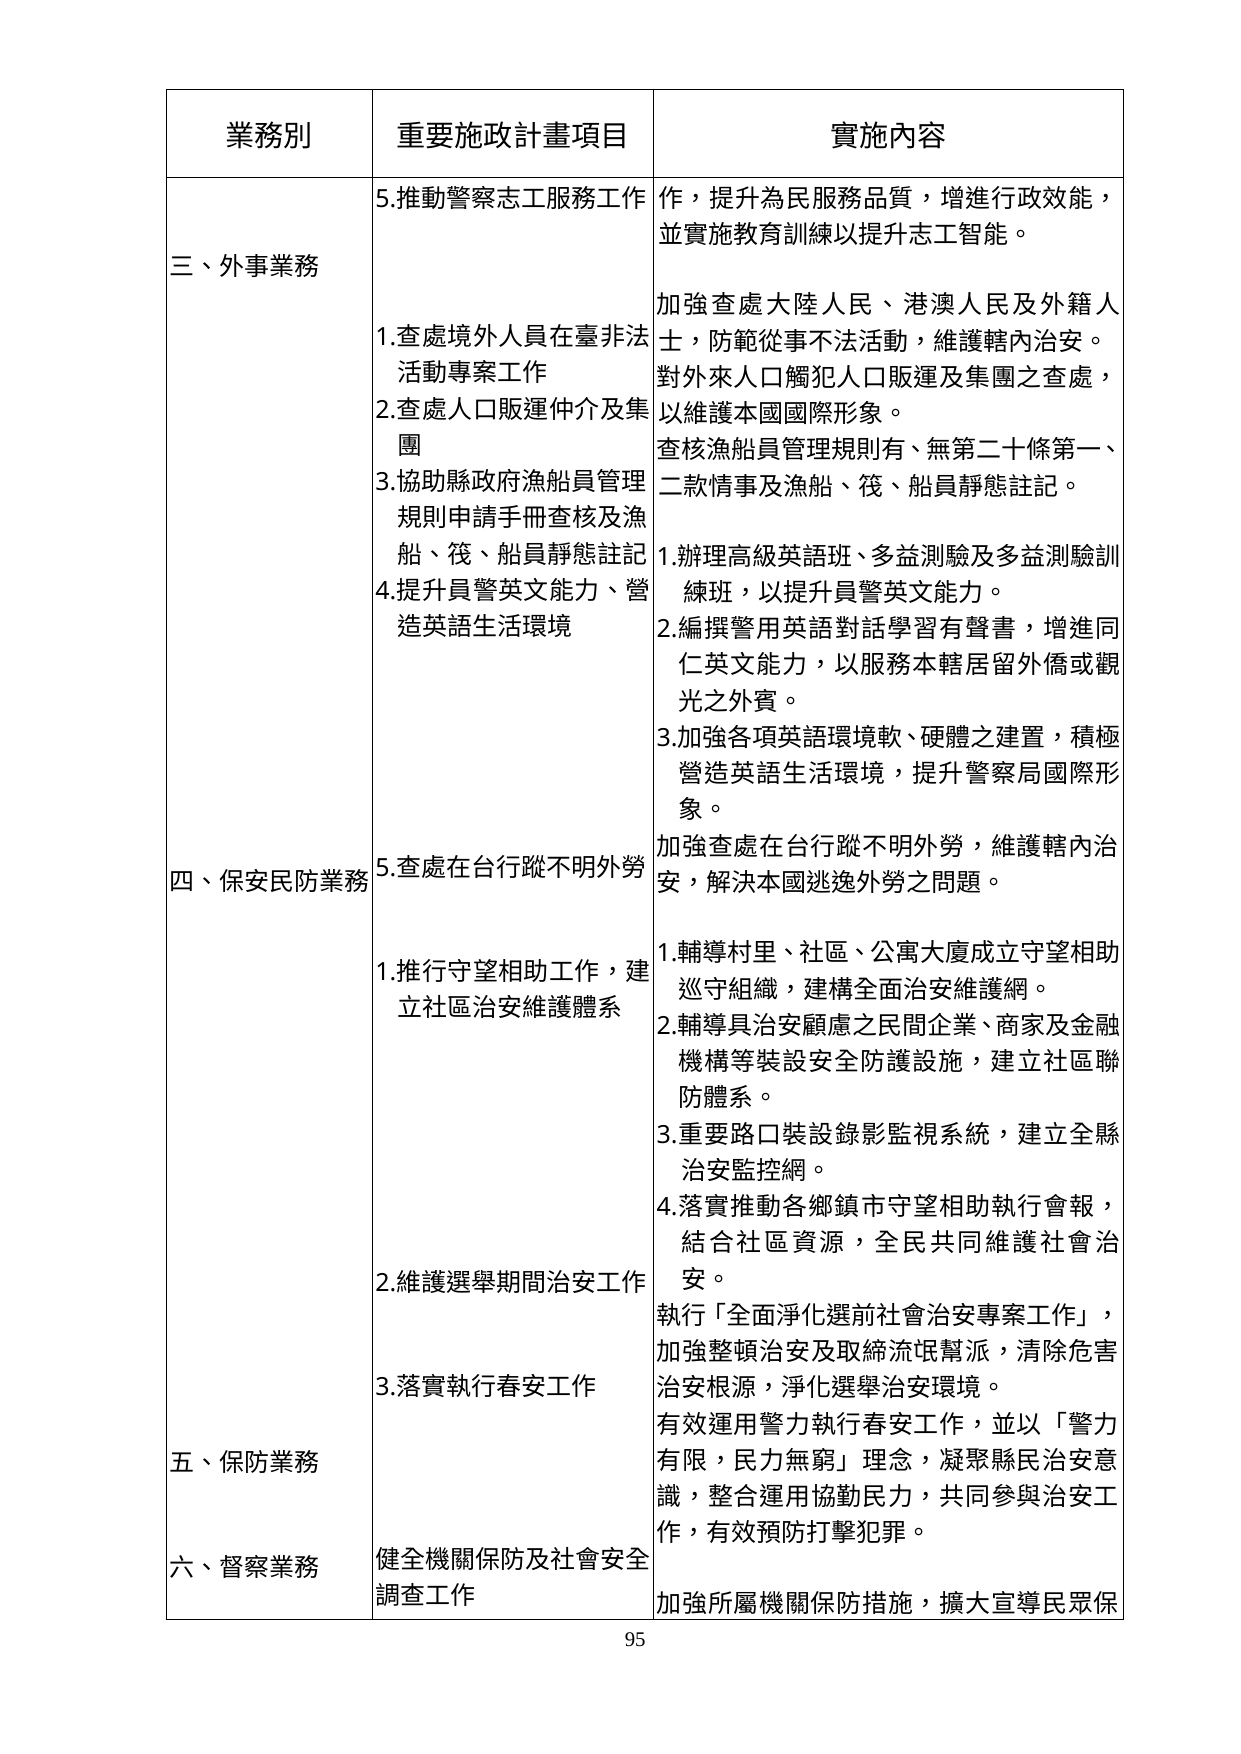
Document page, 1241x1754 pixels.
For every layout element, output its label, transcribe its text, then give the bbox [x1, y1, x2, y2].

table_cell 三、外事業務 四、保安民防業務 五、保防業務 六、督察業務 [167, 178, 372, 1619]
table_cell 作，提升為民服務品質，增進行政效能，並實施教育訓練以提升志工智能。 加強查處大陸人民、港澳人民及外籍人士，防範從事不法活動，維護轄內治安。 對外來人口觸犯人口販運及集團之查處，以維護本國國際形象。 查核漁船員管理規則有、無第二十條第一、二款情事及漁船、筏、船員靜態註記。 1.辦理高級英語班、多益測驗及多益測驗訓練班，以提升員警英文能力。 2.編撰警用英語對話學習有聲書，增進同仁英文能力，以服務本轄居留外僑或觀光之外賓。 3.加強各項英語環境軟、硬體之建置，積極營造英語生活環境，提升警察局國際形象。 加強查處在台行蹤不明外勞，維護轄內治安，解決本國逃逸外勞之問題。 1.輔導村里、社區、公寓大廈成立守望相助巡守組織，建構全面治安維護網。 2.輔導具治安顧慮之民間企業、商家及金融機構等裝設安全防護設施，建立社區聯防體系。 3.重要路口裝設錄影監視系統，建立全縣治安監控網。 4.落實推動各鄉鎮市守望相助執行會報，結合社區資源，全民共同維護社會治安。 執行「全面淨化選前社會治安專案工作」，加強整頓治安及取締流氓幫派，清除危害治安根源，淨化選舉治安環境。 有效運用警力執行春安工作，並以「警力有限，民力無窮」理念，凝聚縣民治安意識，整合運用協勤民力，共同參與治安工作，有效預防打擊犯罪。 加強所屬機關保防措施，擴大宣導民眾保 [654, 178, 1123, 1619]
table_cell 5.推動警察志工服務工作 1.查處境外人員在臺非法活動專案工作 2.查處人口販運仲介及集團 3.協助縣政府漁船員管理 規則申請手冊查核及漁 船、筏、船員靜態註記 4.提升員警英文能力、營造英語生活環境 5.查處在台行蹤不明外勞 1.推行守望相助工作，建立社區治安維護體系 2.維護選舉期間治安工作 3.落實執行春安工作 健全機關保防及社會安全 調查工作 [373, 178, 653, 1619]
table_header 實施內容 [654, 90, 1123, 177]
table_header 重要施政計畫項目 [373, 90, 653, 177]
table_header 業務別 [167, 90, 372, 177]
